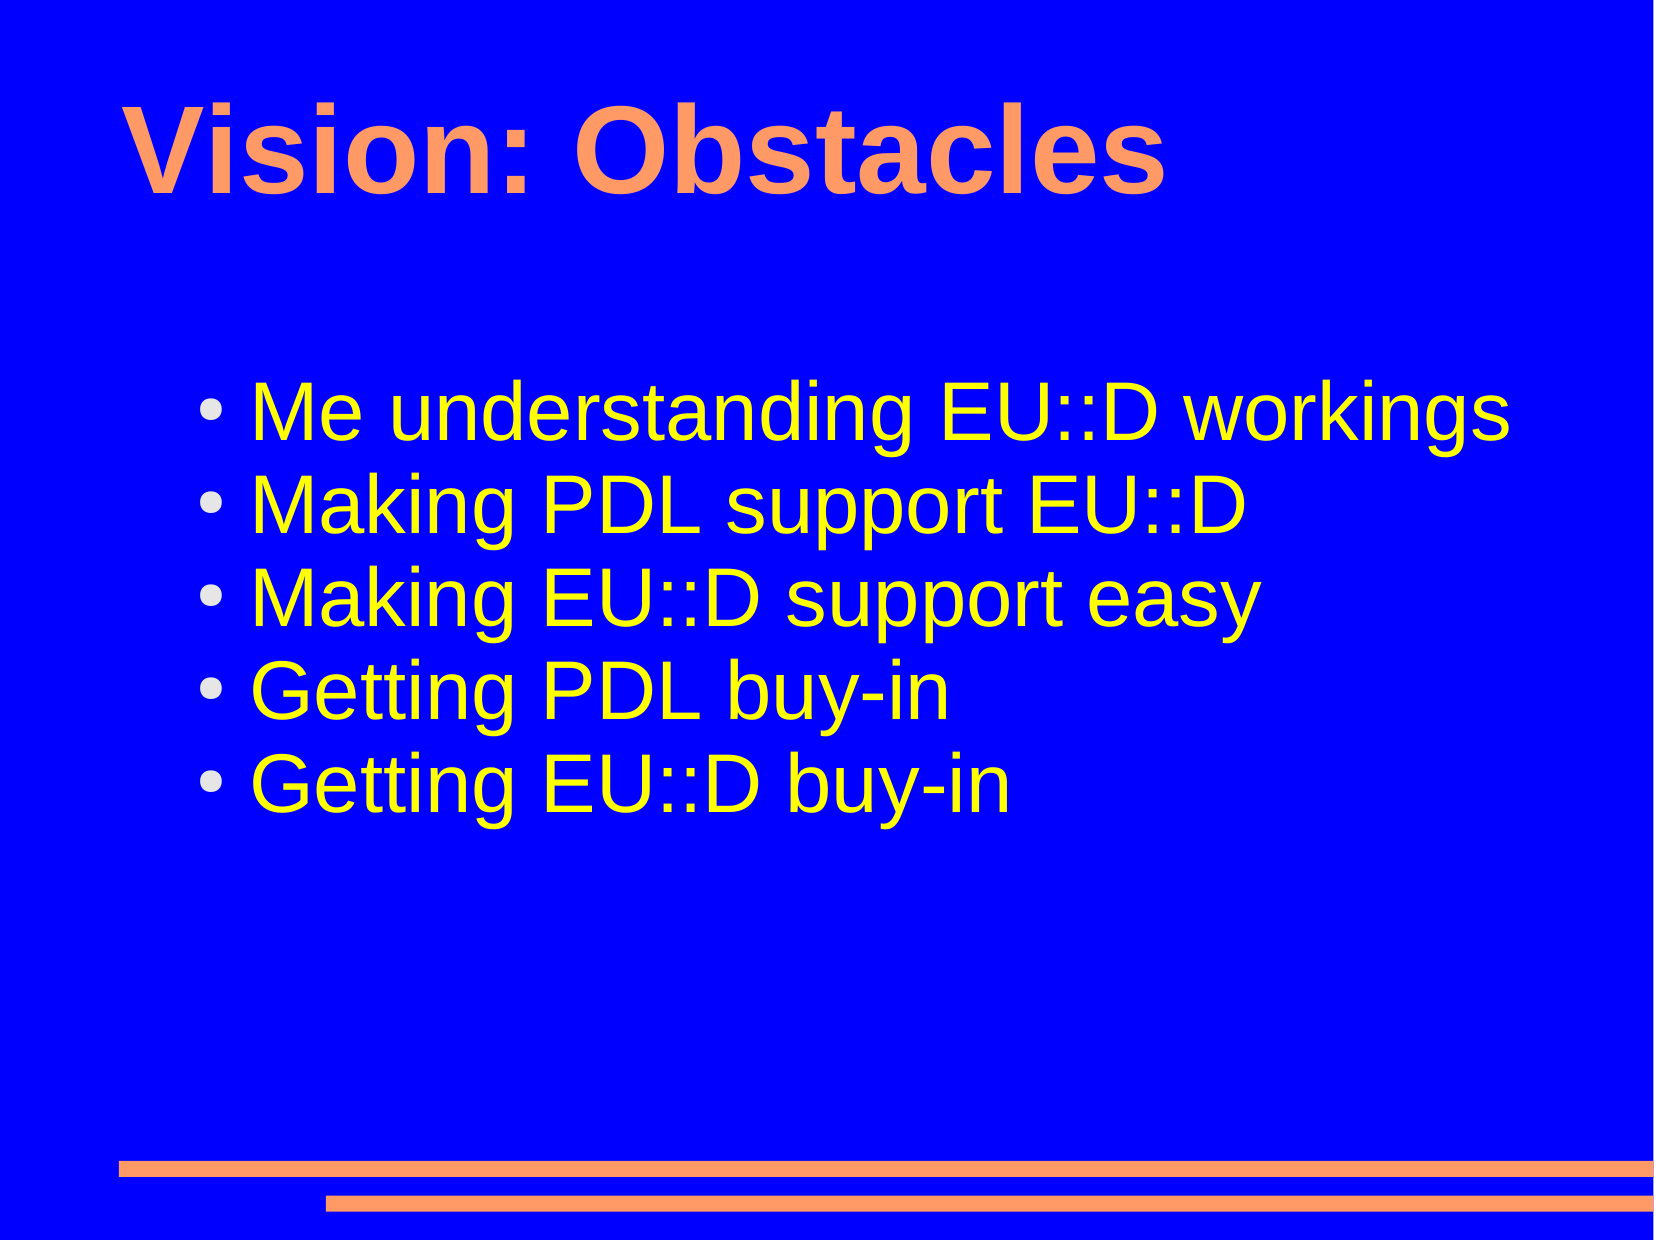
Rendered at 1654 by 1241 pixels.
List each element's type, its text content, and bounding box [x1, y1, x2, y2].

list Me understanding EU::D workings Making PDL support EU::D Making EU::D support easy Getting PDL buy-in Getting EU::D buy-in [178, 364, 1570, 1147]
title Vision: Obstacles [121, 46, 1534, 254]
